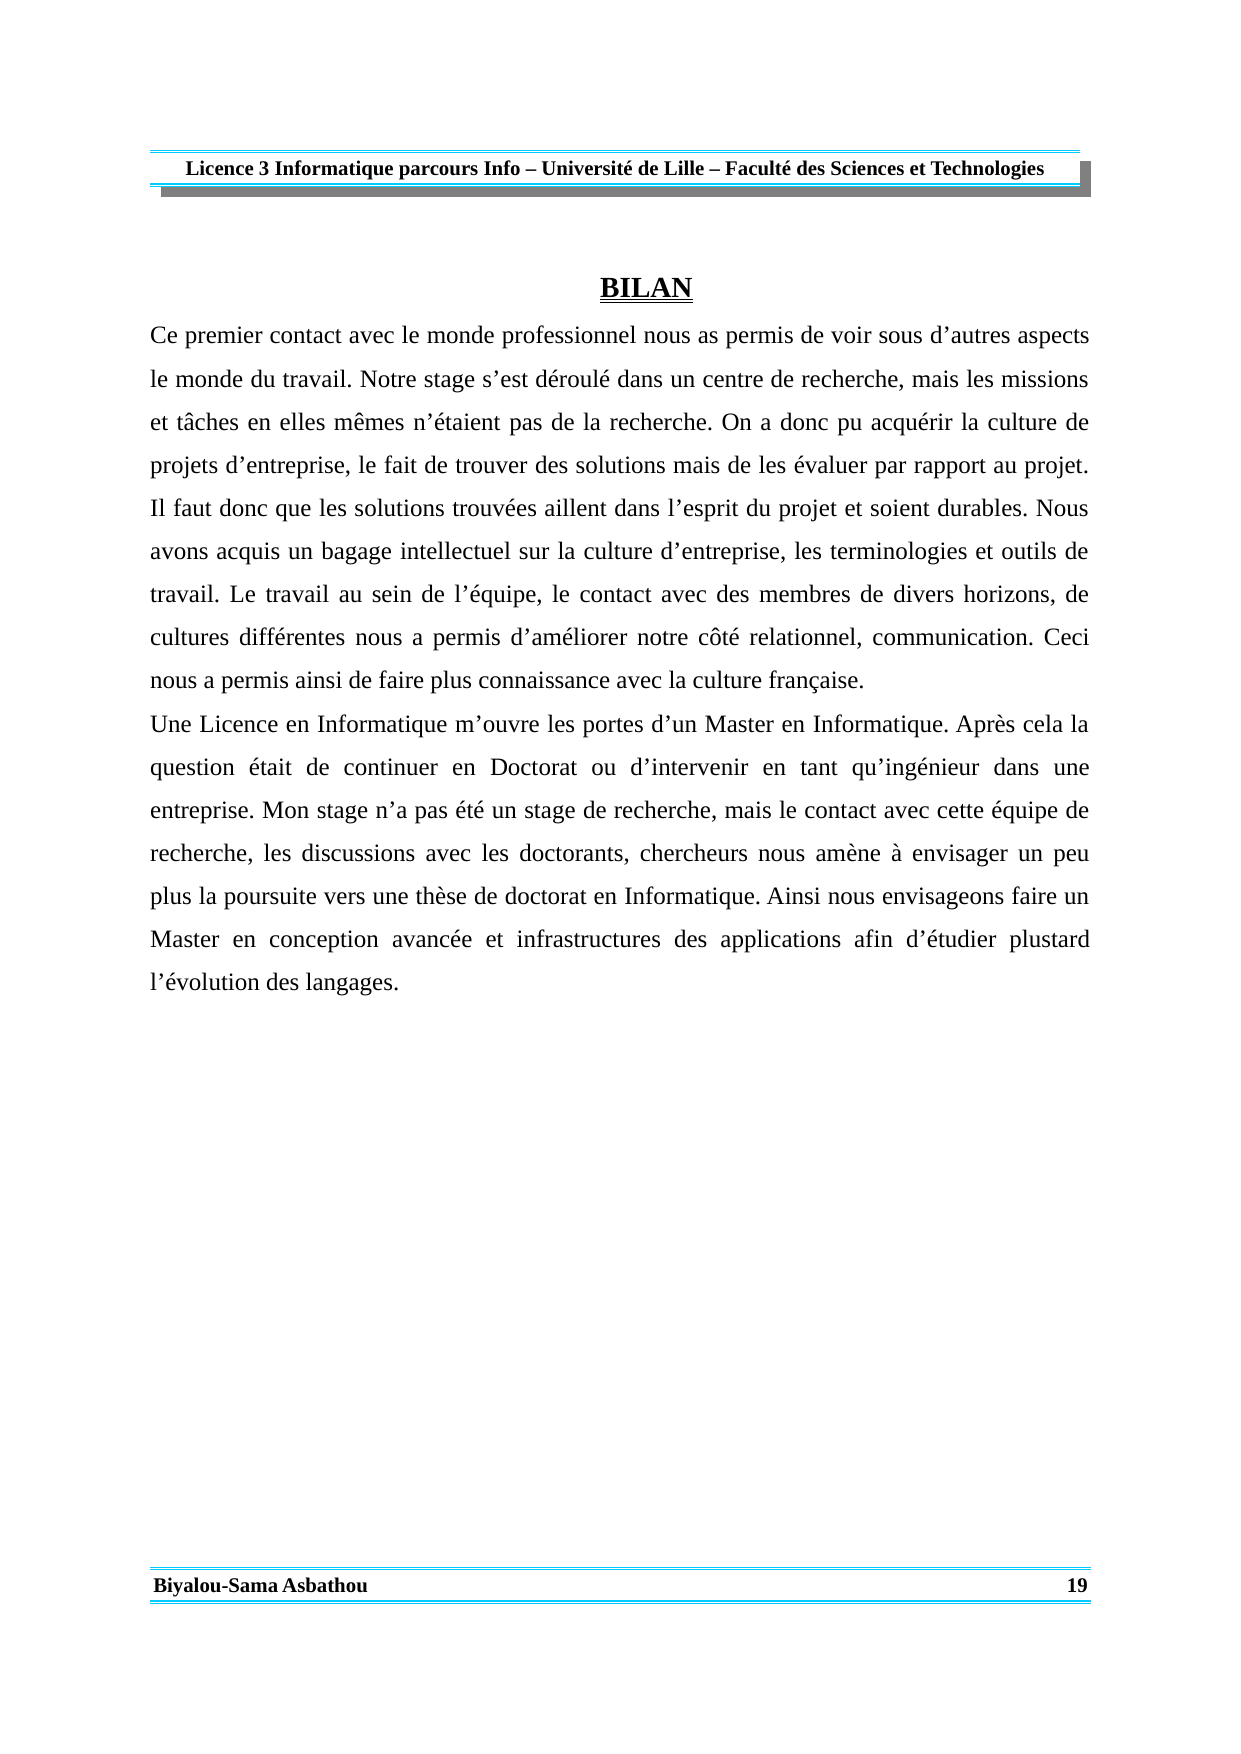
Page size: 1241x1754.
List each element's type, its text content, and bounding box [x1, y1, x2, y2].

text Ce premier contact avec le monde professionnel nous as permis de voir sous d’autres aspects le monde du travail. Notre stage s’est déroulé dans un centre de recherche, mais les missions et tâches en elles mêmes n’étaient pas de la recherche. On a donc pu acquérir la culture de projets d’entreprise, le fait de trouver des solutions mais de les évaluer par rapport au projet. Il faut donc que les solutions trouvées aillent dans l’esprit du projet et soient durables. Nous avons acquis un bagage intellectuel sur la culture d’entreprise, les terminologies et outils de travail. Le travail au sein de l’équipe, le contact avec des membres de divers horizons, de cultures différentes nous a permis d’améliorer notre côté relationnel, communication. Ceci nous a permis ainsi de faire plus connaissance avec la culture française. [150, 321, 1091, 694]
text BILAN [150, 270, 1091, 304]
text Une Licence en Informatique m’ouvre les portes d’un Master en Informatique. Après cela la question était de continuer en Doctorat ou d’intervenir en tant qu’ingénieur dans une entreprise. Mon stage n’a pas été un stage de recherche, mais le contact avec cette équipe de recherche, les discussions avec les doctorants, chercheurs nous amène à envisager un peu plus la poursuite vers une thèse de doctorat en Informatique. Ainsi nous envisageons faire un Master en conception avancée et infrastructures des applications afin d’étudier plustard l’évolution des langages. [150, 709, 1091, 996]
